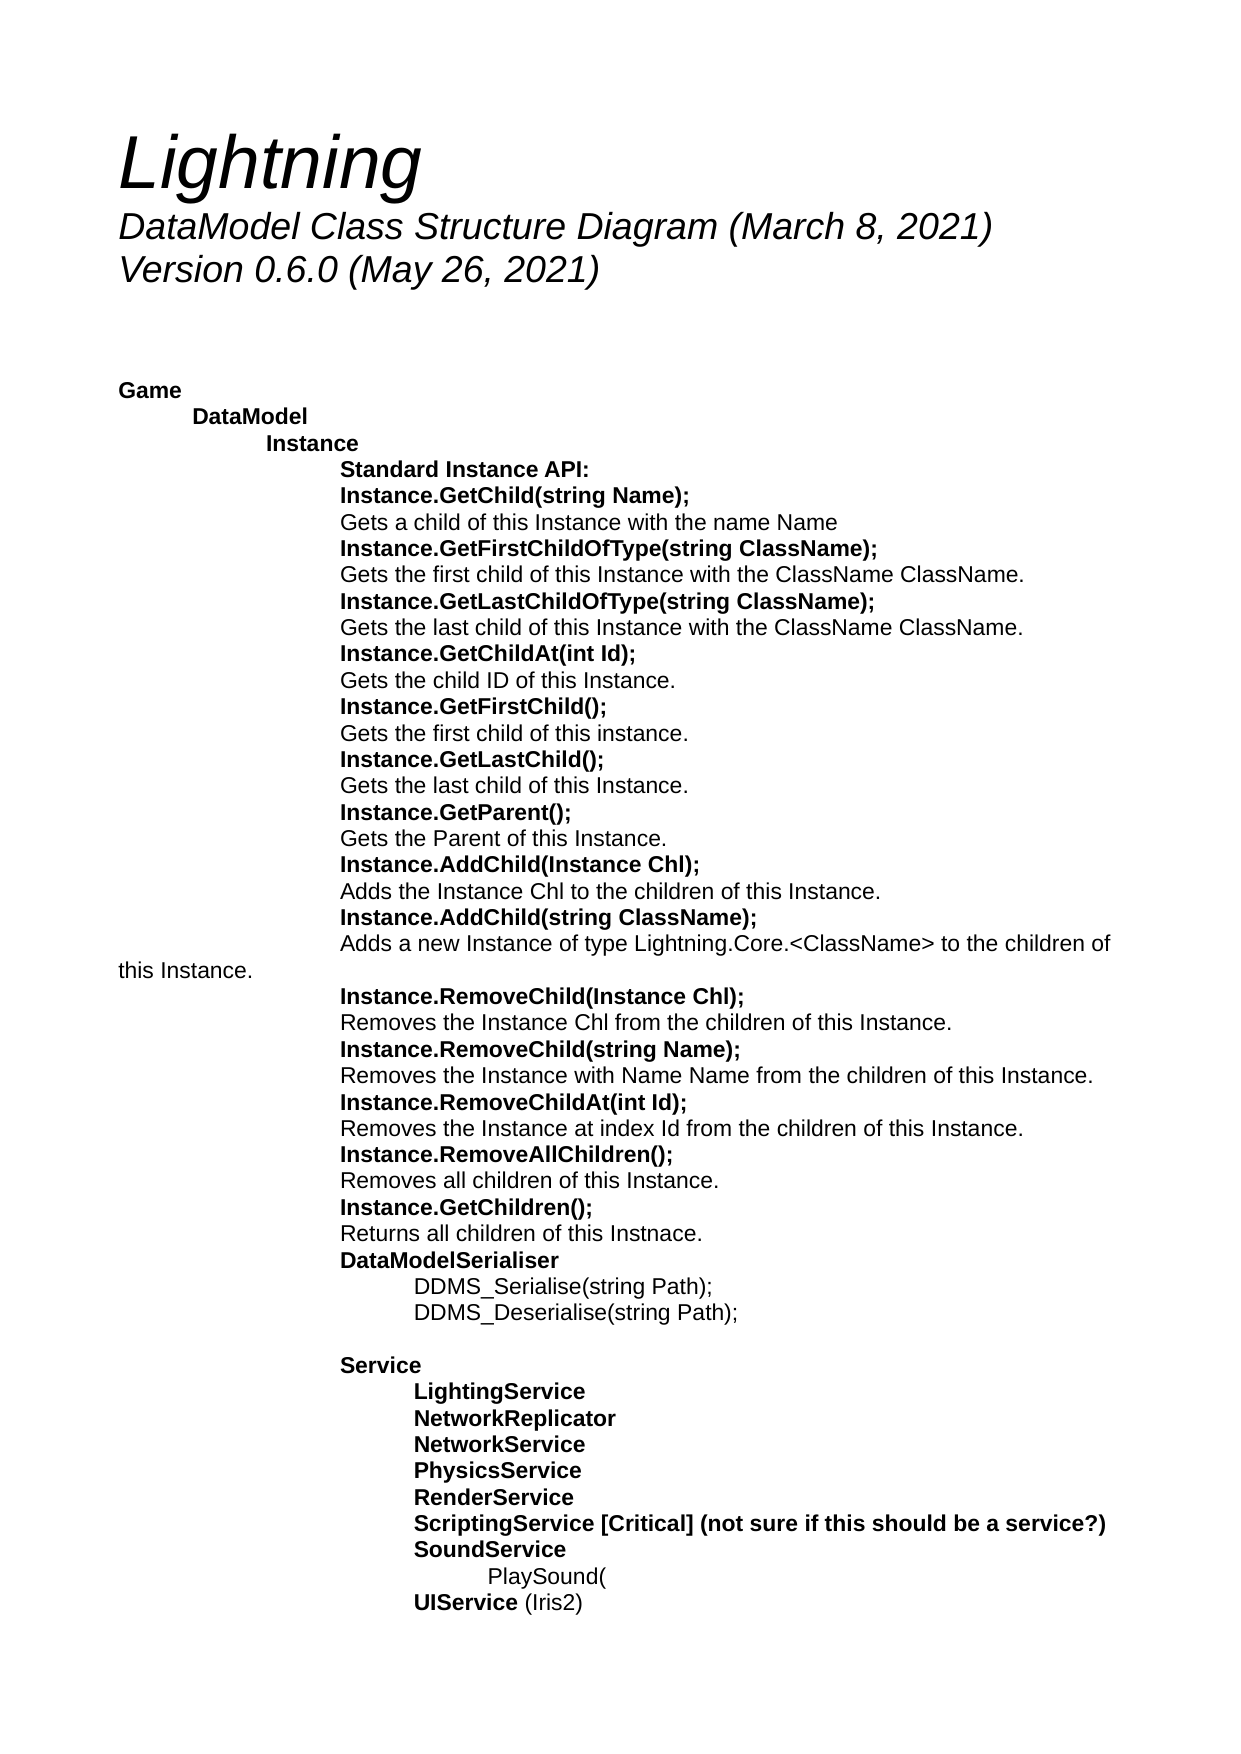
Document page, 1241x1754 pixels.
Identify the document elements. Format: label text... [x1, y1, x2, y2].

text Gets the last child of this Instance with the ClassName ClassName. [118, 614, 1122, 640]
text Game DataModel [118, 377, 1122, 429]
text Gets the first child of this Instance with the ClassName ClassName. [118, 561, 1122, 588]
text Instance.GetParent(); [118, 798, 1122, 825]
text Removes the Instance at index Id from the children of this Instance. [118, 1115, 1122, 1141]
text Returns all children of this Instnace. [118, 1220, 1122, 1247]
text Version 0.6.0 (May 26, 2021) [118, 247, 1122, 291]
text Instance.GetLastChild(); [118, 746, 1122, 772]
text Instance.RemoveChild(string Name); [118, 1036, 1122, 1062]
text Removes the Instance Chl from the children of this Instance. [118, 1009, 1122, 1036]
text Service [118, 1352, 1122, 1378]
text Gets the Parent of this Instance. [118, 825, 1122, 851]
text Gets the child ID of this Instance. [118, 667, 1122, 693]
text Gets a child of this Instance with the name Name [118, 509, 1122, 535]
text Instance.RemoveChild(Instance Chl); [118, 983, 1122, 1009]
text DDMS_Serialise(string Path); [118, 1273, 1122, 1299]
text Instance.AddChild(Instance Chl); [118, 851, 1122, 878]
text LightingService [118, 1378, 1122, 1405]
text Instance.RemoveAllChildren(); [118, 1141, 1122, 1167]
text Instance.GetFirstChild(); [118, 693, 1122, 719]
text Adds the Instance Chl to the children of this Instance. [118, 878, 1122, 904]
text Instance.GetChildAt(int Id); [118, 640, 1122, 667]
text SoundService [118, 1536, 1122, 1563]
text Instance.GetLastChildOfType(string ClassName); [118, 588, 1122, 614]
text Adds a new Instance of type Lightning.Core.<ClassName> to the children of this Instance. [118, 930, 1122, 983]
text Instance.AddChild(string ClassName); [118, 904, 1122, 930]
text Standard Instance API: [118, 456, 1122, 482]
text NetworkReplicator [118, 1405, 1122, 1431]
text Instance [118, 429, 1122, 456]
text ScriptingService [Critical] (not sure if this should be a service?) [118, 1510, 1122, 1536]
text Removes all children of this Instance. [118, 1167, 1122, 1194]
text DDMS_Deserialise(string Path); [118, 1299, 1122, 1326]
text Lightning DataModel Class Structure Diagram (March 8, 2021) [118, 118, 1122, 247]
text Gets the first child of this instance. [118, 719, 1122, 746]
text UIService (Iris2) [118, 1589, 1122, 1616]
text Instance.RemoveChildAt(int Id); [118, 1088, 1122, 1115]
text NetworkService [118, 1431, 1122, 1457]
text PhysicsService RenderService [118, 1457, 1122, 1510]
text DataModelSerialiser [118, 1247, 1122, 1273]
text Instance.GetChild(string Name); [118, 482, 1122, 509]
text Removes the Instance with Name Name from the children of this Instance. [118, 1062, 1122, 1088]
text PlaySound( [118, 1563, 1122, 1589]
text Instance.GetChildren(); [118, 1194, 1122, 1220]
text Instance.GetFirstChildOfType(string ClassName); [118, 535, 1122, 561]
text Gets the last child of this Instance. [118, 772, 1122, 798]
